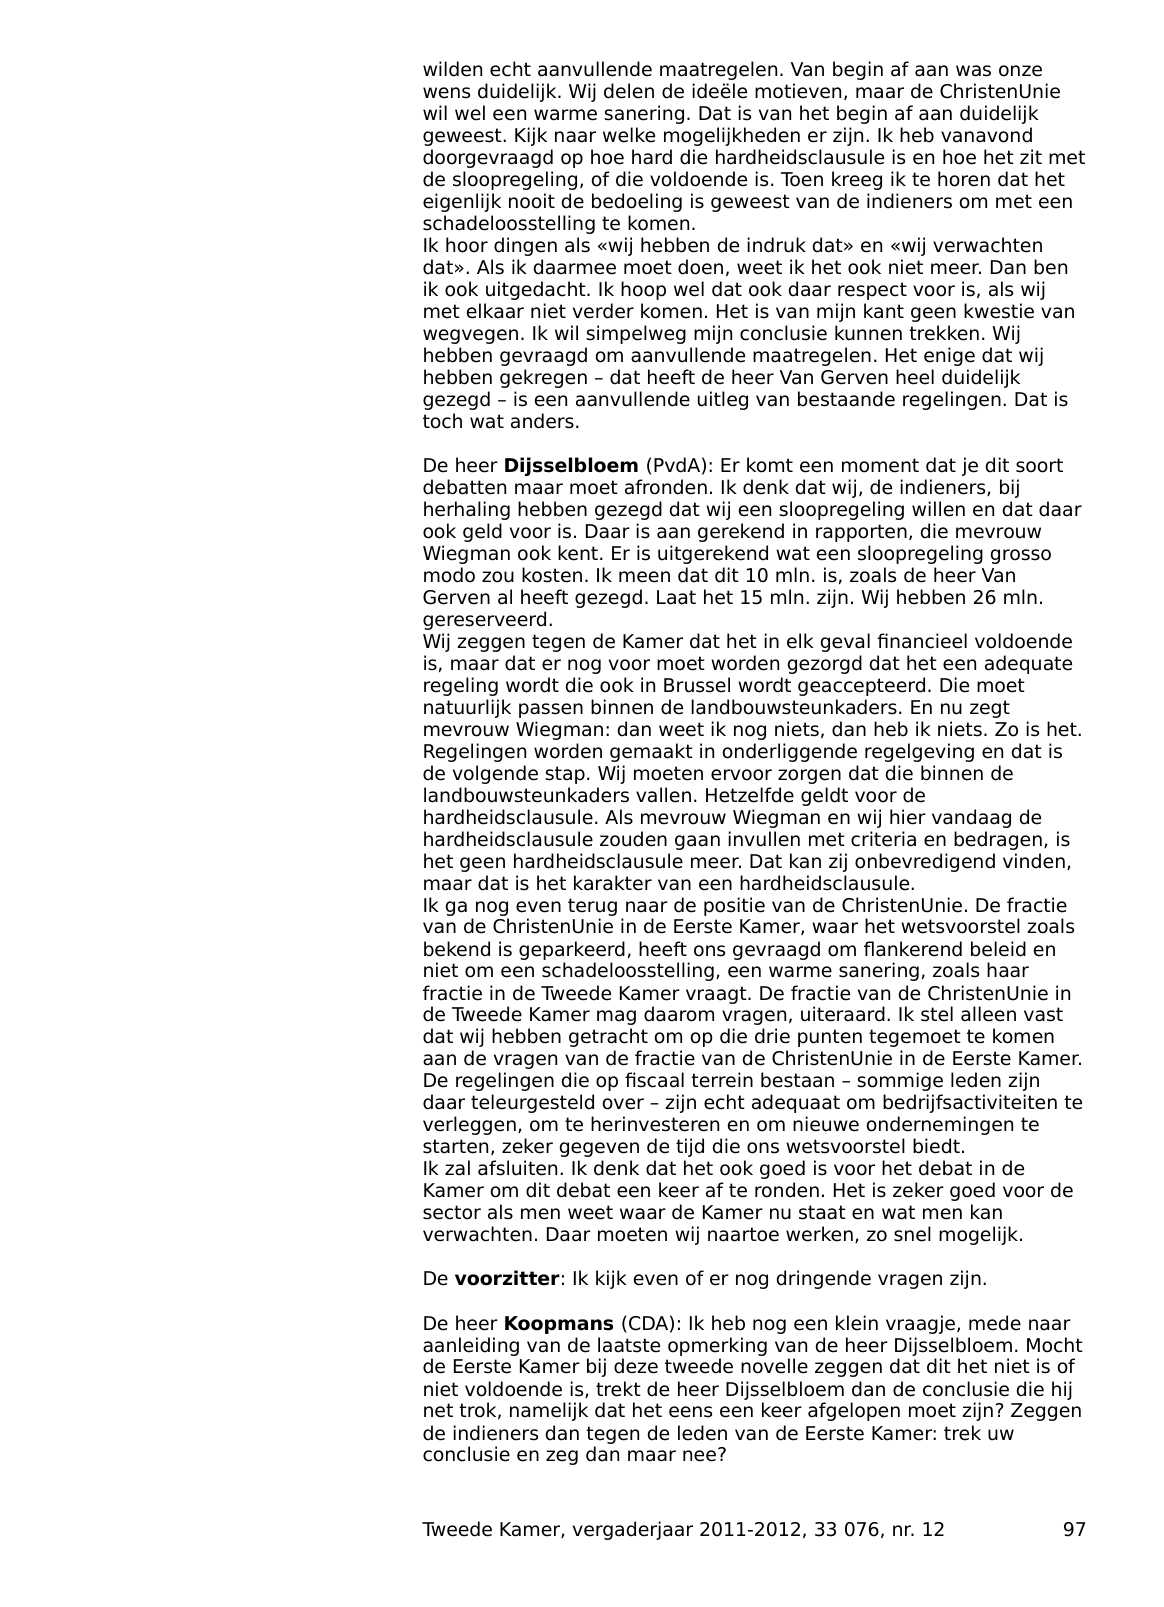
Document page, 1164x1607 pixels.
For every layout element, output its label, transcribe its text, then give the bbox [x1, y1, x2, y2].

text Ik zal afsluiten. Ik denk dat het ook goed is voor het debat in de Kamer om dit debat een keer af te ronden. Het is zeker goed voor de sector als men weet waar de Kamer nu staat en wat men kan verwachten. Daar moeten wij naartoe werken, zo snel mogelijk. [422, 1158, 1087, 1246]
text De heer Koopmans (CDA): Ik heb nog een klein vraagje, mede naar aanleiding van de laatste opmerking van de heer Dijsselbloem. Mocht de Eerste Kamer bij deze tweede novelle zeggen dat dit het niet is of niet voldoende is, trekt de heer Dijsselbloem dan de conclusie die hij net trok, namelijk dat het eens een keer afgelopen moet zijn? Zeggen de indieners dan tegen de leden van de Eerste Kamer: trek uw conclusie en zeg dan maar nee? [422, 1312, 1087, 1466]
text De voorzitter: Ik kijk even of er nog dringende vragen zijn. [422, 1268, 1087, 1290]
text De heer Dijsselbloem (PvdA): Er komt een moment dat je dit soort debatten maar moet afronden. Ik denk dat wij, de indieners, bij herhaling hebben gezegd dat wij een sloopregeling willen en dat daar ook geld voor is. Daar is aan gerekend in rapporten, die mevrouw Wiegman ook kent. Er is uitgerekend wat een sloopregeling grosso modo zou kosten. Ik meen dat dit 10 mln. is, zoals de heer Van Gerven al heeft gezegd. Laat het 15 mln. zijn. Wij hebben 26 mln. gereserveerd. [422, 455, 1087, 631]
text Wij zeggen tegen de Kamer dat het in elk geval financieel voldoende is, maar dat er nog voor moet worden gezorgd dat het een adequate regeling wordt die ook in Brussel wordt geaccepteerd. Die moet natuurlijk passen binnen de landbouwsteunkaders. En nu zegt mevrouw Wiegman: dan weet ik nog niets, dan heb ik niets. Zo is het. Regelingen worden gemaakt in onderliggende regelgeving en dat is de volgende stap. Wij moeten ervoor zorgen dat die binnen de landbouwsteunkaders vallen. Hetzelfde geldt voor de hardheidsclausule. Als mevrouw Wiegman en wij hier vandaag de hardheidsclausule zouden gaan invullen met criteria en bedragen, is het geen hardheidsclausule meer. Dat kan zij onbevredigend vinden, maar dat is het karakter van een hardheidsclausule. [422, 631, 1087, 894]
text wilden echt aanvullende maatregelen. Van begin af aan was onze wens duidelijk. Wij delen de ideële motieven, maar de ChristenUnie wil wel een warme sanering. Dat is van het begin af aan duidelijk geweest. Kijk naar welke mogelijkheden er zijn. Ik heb vanavond doorgevraagd op hoe hard die hardheidsclausule is en hoe het zit met de sloopregeling, of die voldoende is. Toen kreeg ik te horen dat het eigenlijk nooit de bedoeling is geweest van de indieners om met een schadeloosstelling te komen. [422, 59, 1087, 235]
text Ik ga nog even terug naar de positie van de ChristenUnie. De fractie van de ChristenUnie in de Eerste Kamer, waar het wetsvoorstel zoals bekend is geparkeerd, heeft ons gevraagd om flankerend beleid en niet om een schadeloosstelling, een warme sanering, zoals haar fractie in de Tweede Kamer vraagt. De fractie van de ChristenUnie in de Tweede Kamer mag daarom vragen, uiteraard. Ik stel alleen vast dat wij hebben getracht om op die drie punten tegemoet te komen aan de vragen van de fractie van de ChristenUnie in de Eerste Kamer. De regelingen die op fiscaal terrein bestaan – sommige leden zijn daar teleurgesteld over – zijn echt adequaat om bedrijfsactiviteiten te verleggen, om te herinvesteren en om nieuwe ondernemingen te starten, zeker gegeven de tijd die ons wetsvoorstel biedt. [422, 894, 1087, 1158]
text Ik hoor dingen als «wij hebben de indruk dat» en «wij verwachten dat». Als ik daarmee moet doen, weet ik het ook niet meer. Dan ben ik ook uitgedacht. Ik hoop wel dat ook daar respect voor is, als wij met elkaar niet verder komen. Het is van mijn kant geen kwestie van wegvegen. Ik wil simpelweg mijn conclusie kunnen trekken. Wij hebben gevraagd om aanvullende maatregelen. Het enige dat wij hebben gekregen – dat heeft de heer Van Gerven heel duidelijk gezegd – is een aanvullende uitleg van bestaande regelingen. Dat is toch wat anders. [422, 235, 1087, 433]
